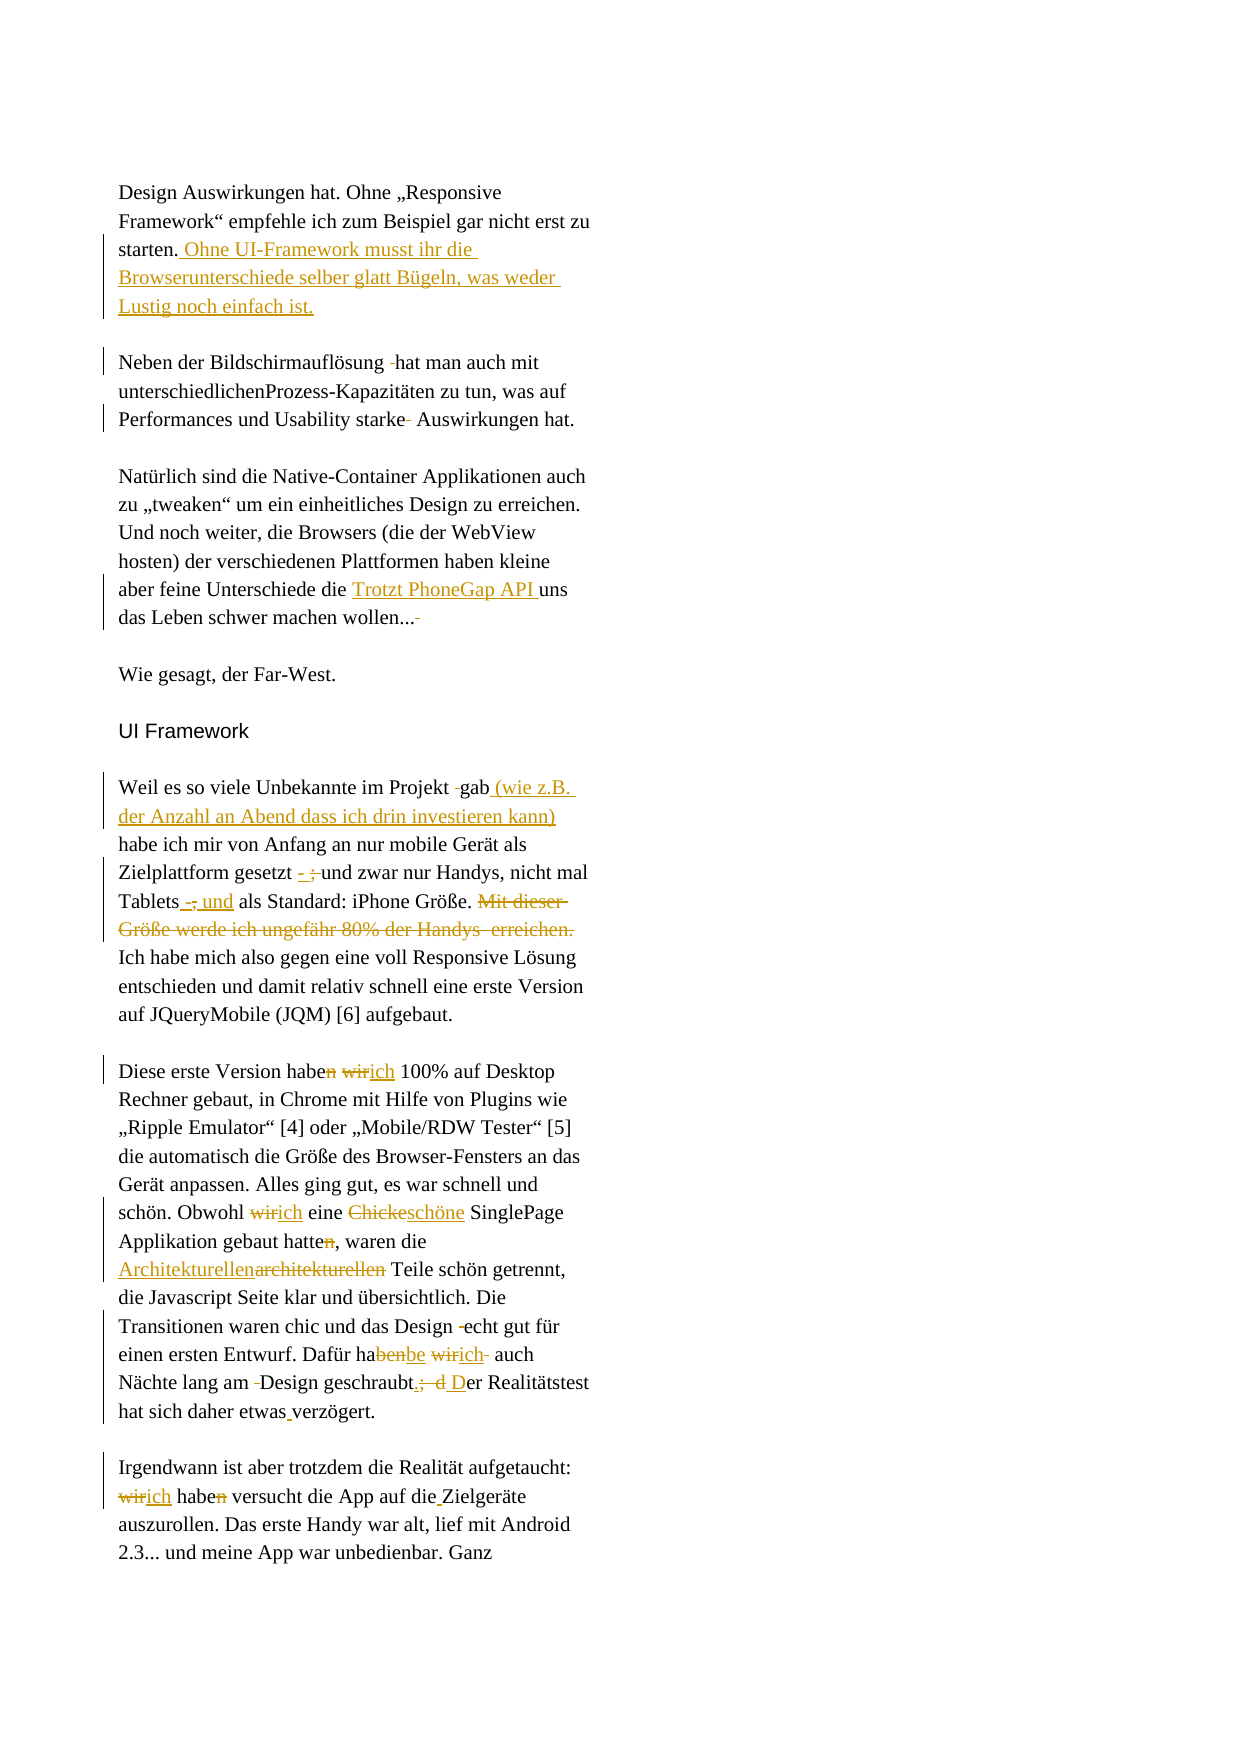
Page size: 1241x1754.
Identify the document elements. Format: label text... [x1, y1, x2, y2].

text Design Auswirkungen hat. Ohne „Responsive Framework“ empfehle ich zum Beispiel gar nicht erst zu starten. Ohne UI-Framework musst ihr die Browserunterschiede selber glatt Bügeln, was weder Lustig noch einfach ist. [118, 177, 591, 319]
text UI Framework [118, 715, 591, 744]
text Irgendwann ist aber trotzdem die Realität aufgetaucht: ich habe versucht die App auf die Zielgeräte auszurollen. Das erste Handy war alt, lief mit Android 2.3... und meine App war unbedienbar. Ganz [118, 1452, 591, 1565]
text Natürlich sind die Native-Container Applikationen auch zu „tweaken“ um ein einheitliches Design zu erreichen. Und noch weiter, die Browsers (die der WebView hosten) der verschiedenen Plattformen haben kleine aber feine Unterschiede die Trotzt PhoneGap API uns das Leben schwer machen wollen... [118, 460, 591, 630]
text Diese erste Version habe ich 100% auf Desktop Rechner gebaut, in Chrome mit Hilfe von Plugins wie „Ripple Emulator“ [4] oder „Mobile/RDW Tester“ [5] die automatisch die Größe des Browser-Fensters an das Gerät anpassen. Alles ging gut, es war schnell und schön. Obwohl ich eine schöne SinglePage Applikation gebaut hatte, waren die Architekturellen Teile schön getrennt, die Javascript Seite klar und übersichtlich. Die Transitionen waren chic und das Design echt gut für einen ersten Entwurf. Dafür habe ich auch Nächte lang am Design geschraubt. Der Realitätstest hat sich daher etwas verzögert. [118, 1055, 591, 1424]
text Neben der Bildschirmauflösung hat man auch mit unterschiedlichenProzess-Kapazitäten zu tun, was auf Performances und Usability starke Auswirkungen hat. [118, 347, 591, 432]
text Wie gesagt, der Far-West. [118, 659, 591, 687]
text Weil es so viele Unbekannte im Projekt gab (wie z.B. der Anzahl an Abend dass ich drin investieren kann) habe ich mir von Anfang an nur mobile Gerät als Zielplattform gesetzt - und zwar nur Handys, nicht mal Tablets - und als Standard: iPhone Größe. Ich habe mich also gegen eine voll Responsive Lösung entschieden und damit relativ schnell eine erste Version auf JQueryMobile (JQM) [6] aufgebaut. [118, 772, 591, 1027]
